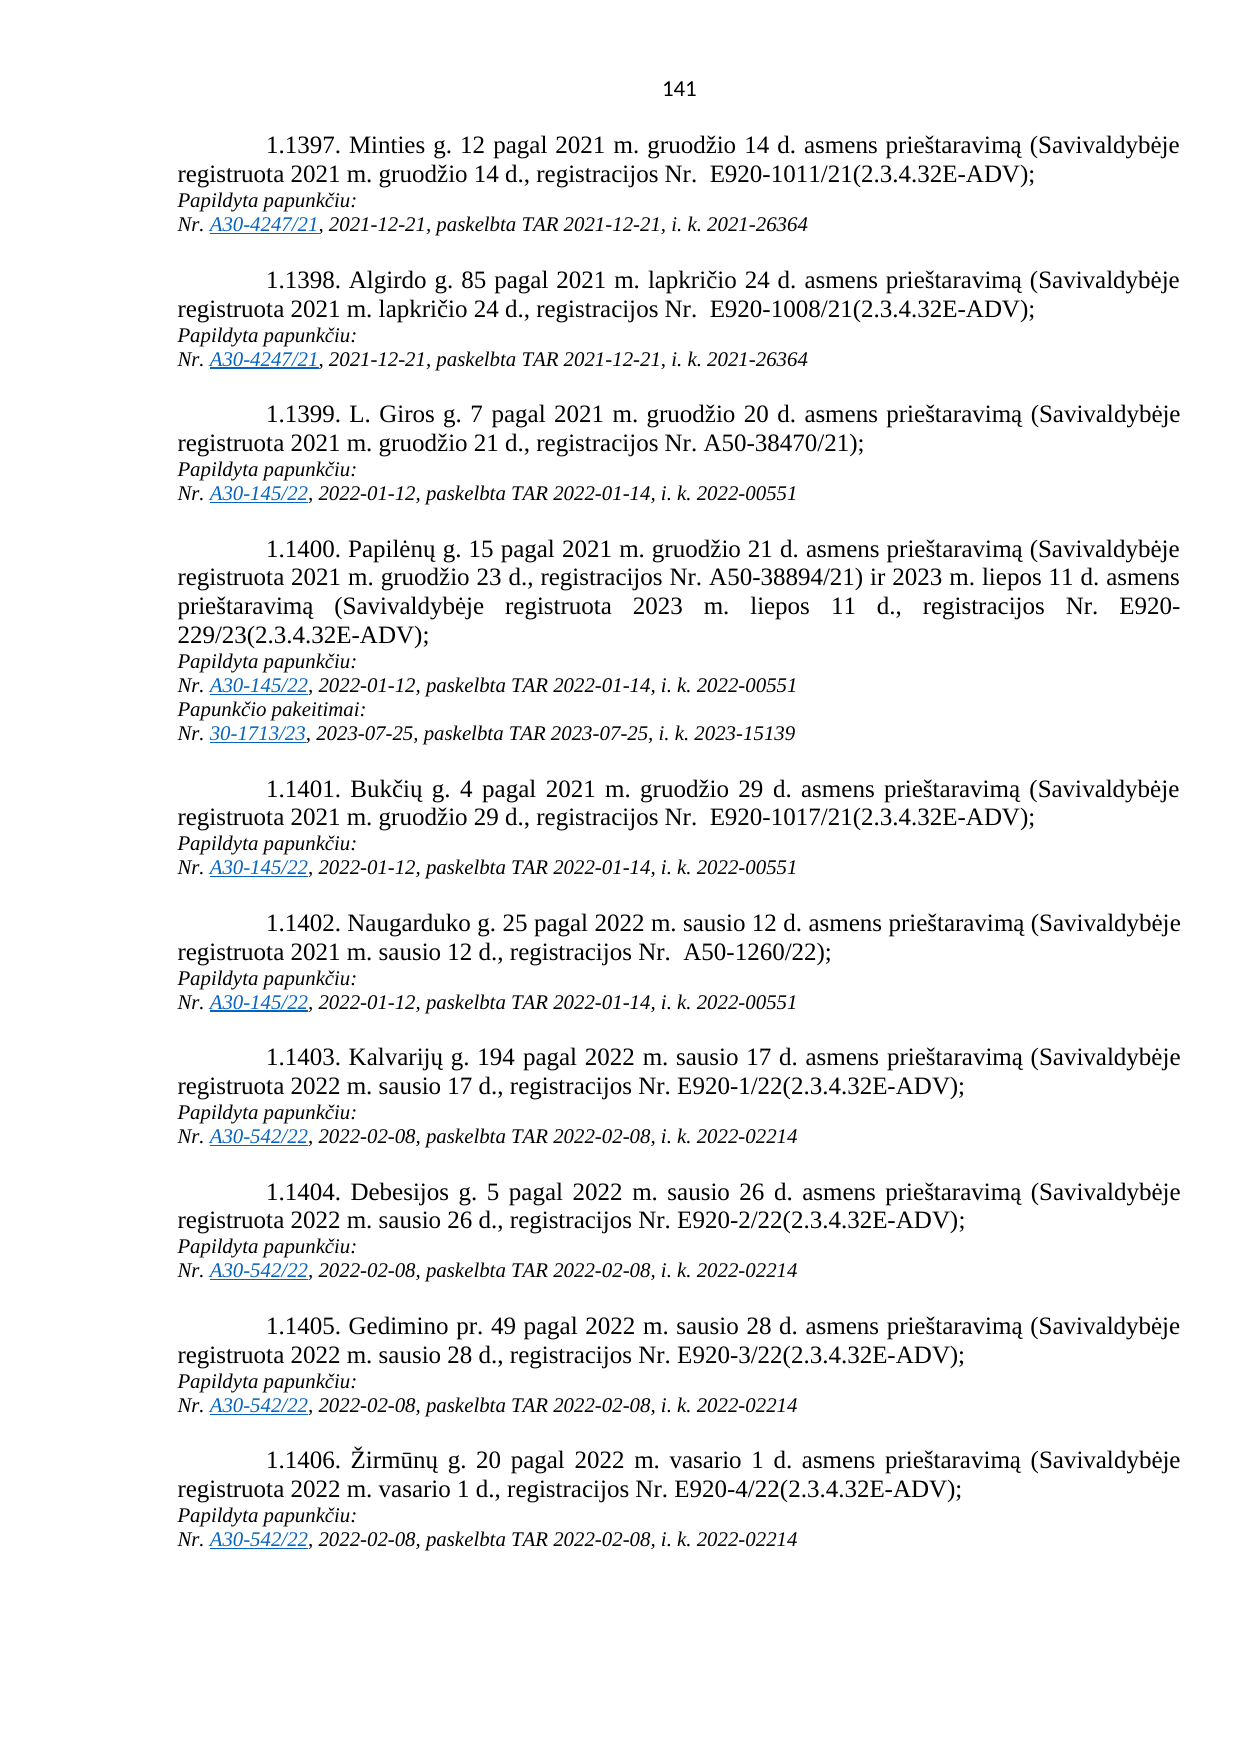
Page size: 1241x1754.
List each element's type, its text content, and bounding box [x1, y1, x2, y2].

text Papildyta papunkčiu: [177, 1234, 1181, 1258]
text Papildyta papunkčiu: [177, 1503, 1181, 1527]
text 1.1402. Naugarduko g. 25 pagal 2022 m. sausio 12 d. asmens prieštaravimą (Savivaldybėje registruota 2021 m. sausio 12 d., registracijos Nr. A50-1260/22); [177, 908, 1181, 966]
text Nr. A30-145/22, 2022-01-12, paskelbta TAR 2022-01-14, i. k. 2022-00551 [177, 855, 1181, 879]
text Nr. A30-542/22, 2022-02-08, paskelbta TAR 2022-02-08, i. k. 2022-02214 [177, 1124, 1181, 1148]
text 1.1405. Gedimino pr. 49 pagal 2022 m. sausio 28 d. asmens prieštaravimą (Savivaldybėje registruota 2022 m. sausio 28 d., registracijos Nr. E920-3/22(2.3.4.32E-ADV); [177, 1311, 1181, 1369]
text Nr. A30-145/22, 2022-01-12, paskelbta TAR 2022-01-14, i. k. 2022-00551 [177, 673, 1181, 697]
text Nr. A30-145/22, 2022-01-12, paskelbta TAR 2022-01-14, i. k. 2022-00551 [177, 990, 1181, 1014]
text Papildyta papunkčiu: [177, 457, 1181, 481]
text Nr. A30-145/22, 2022-01-12, paskelbta TAR 2022-01-14, i. k. 2022-00551 [177, 481, 1181, 505]
text Papunkčio pakeitimai: [177, 697, 1181, 721]
text 1.1399. L. Giros g. 7 pagal 2021 m. gruodžio 20 d. asmens prieštaravimą (Savivaldybėje registruota 2021 m. gruodžio 21 d., registracijos Nr. A50-38470/21); [177, 399, 1181, 457]
text 1.1397. Minties g. 12 pagal 2021 m. gruodžio 14 d. asmens prieštaravimą (Savivaldybėje registruota 2021 m. gruodžio 14 d., registracijos Nr. E920-1011/21(2.3.4.32E-ADV); [177, 131, 1181, 188]
text 1.1404. Debesijos g. 5 pagal 2022 m. sausio 26 d. asmens prieštaravimą (Savivaldybėje registruota 2022 m. sausio 26 d., registracijos Nr. E920-2/22(2.3.4.32E-ADV); [177, 1177, 1181, 1234]
text Nr. A30-542/22, 2022-02-08, paskelbta TAR 2022-02-08, i. k. 2022-02214 [177, 1527, 1181, 1551]
text Papildyta papunkčiu: [177, 188, 1181, 212]
text 1.1403. Kalvarijų g. 194 pagal 2022 m. sausio 17 d. asmens prieštaravimą (Savivaldybėje registruota 2022 m. sausio 17 d., registracijos Nr. E920-1/22(2.3.4.32E-ADV); [177, 1042, 1181, 1100]
text Papildyta papunkčiu: [177, 966, 1181, 990]
text 1.1406. Žirmūnų g. 20 pagal 2022 m. vasario 1 d. asmens prieštaravimą (Savivaldybėje registruota 2022 m. vasario 1 d., registracijos Nr. E920-4/22(2.3.4.32E-ADV); [177, 1446, 1181, 1503]
text Nr. A30-4247/21, 2021-12-21, paskelbta TAR 2021-12-21, i. k. 2021-26364 [177, 347, 1181, 371]
text Nr. A30-4247/21, 2021-12-21, paskelbta TAR 2021-12-21, i. k. 2021-26364 [177, 212, 1181, 236]
text 1.1398. Algirdo g. 85 pagal 2021 m. lapkričio 24 d. asmens prieštaravimą (Savivaldybėje registruota 2021 m. lapkričio 24 d., registracijos Nr. E920-1008/21(2.3.4.32E-ADV); [177, 265, 1181, 322]
text 1.1401. Bukčių g. 4 pagal 2021 m. gruodžio 29 d. asmens prieštaravimą (Savivaldybėje registruota 2021 m. gruodžio 29 d., registracijos Nr. E920-1017/21(2.3.4.32E-ADV); [177, 774, 1181, 831]
text Nr. 30-1713/23, 2023-07-25, paskelbta TAR 2023-07-25, i. k. 2023-15139 [177, 721, 1181, 745]
text Papildyta papunkčiu: [177, 322, 1181, 347]
text 1.1400. Papilėnų g. 15 pagal 2021 m. gruodžio 21 d. asmens prieštaravimą (Savivaldybėje registruota 2021 m. gruodžio 23 d., registracijos Nr. A50-38894/21) ir 2023 m. liepos 11 d. asmens prieštaravimą (Savivaldybėje registruota 2023 m. liepos 11 d., registracijos Nr. E920-229/23(2.3.4.32E-ADV); [177, 534, 1181, 649]
text Papildyta papunkčiu: [177, 649, 1181, 673]
text Nr. A30-542/22, 2022-02-08, paskelbta TAR 2022-02-08, i. k. 2022-02214 [177, 1393, 1181, 1417]
text Papildyta papunkčiu: [177, 1369, 1181, 1393]
text Papildyta papunkčiu: [177, 1100, 1181, 1124]
text Nr. A30-542/22, 2022-02-08, paskelbta TAR 2022-02-08, i. k. 2022-02214 [177, 1258, 1181, 1282]
text Papildyta papunkčiu: [177, 831, 1181, 855]
